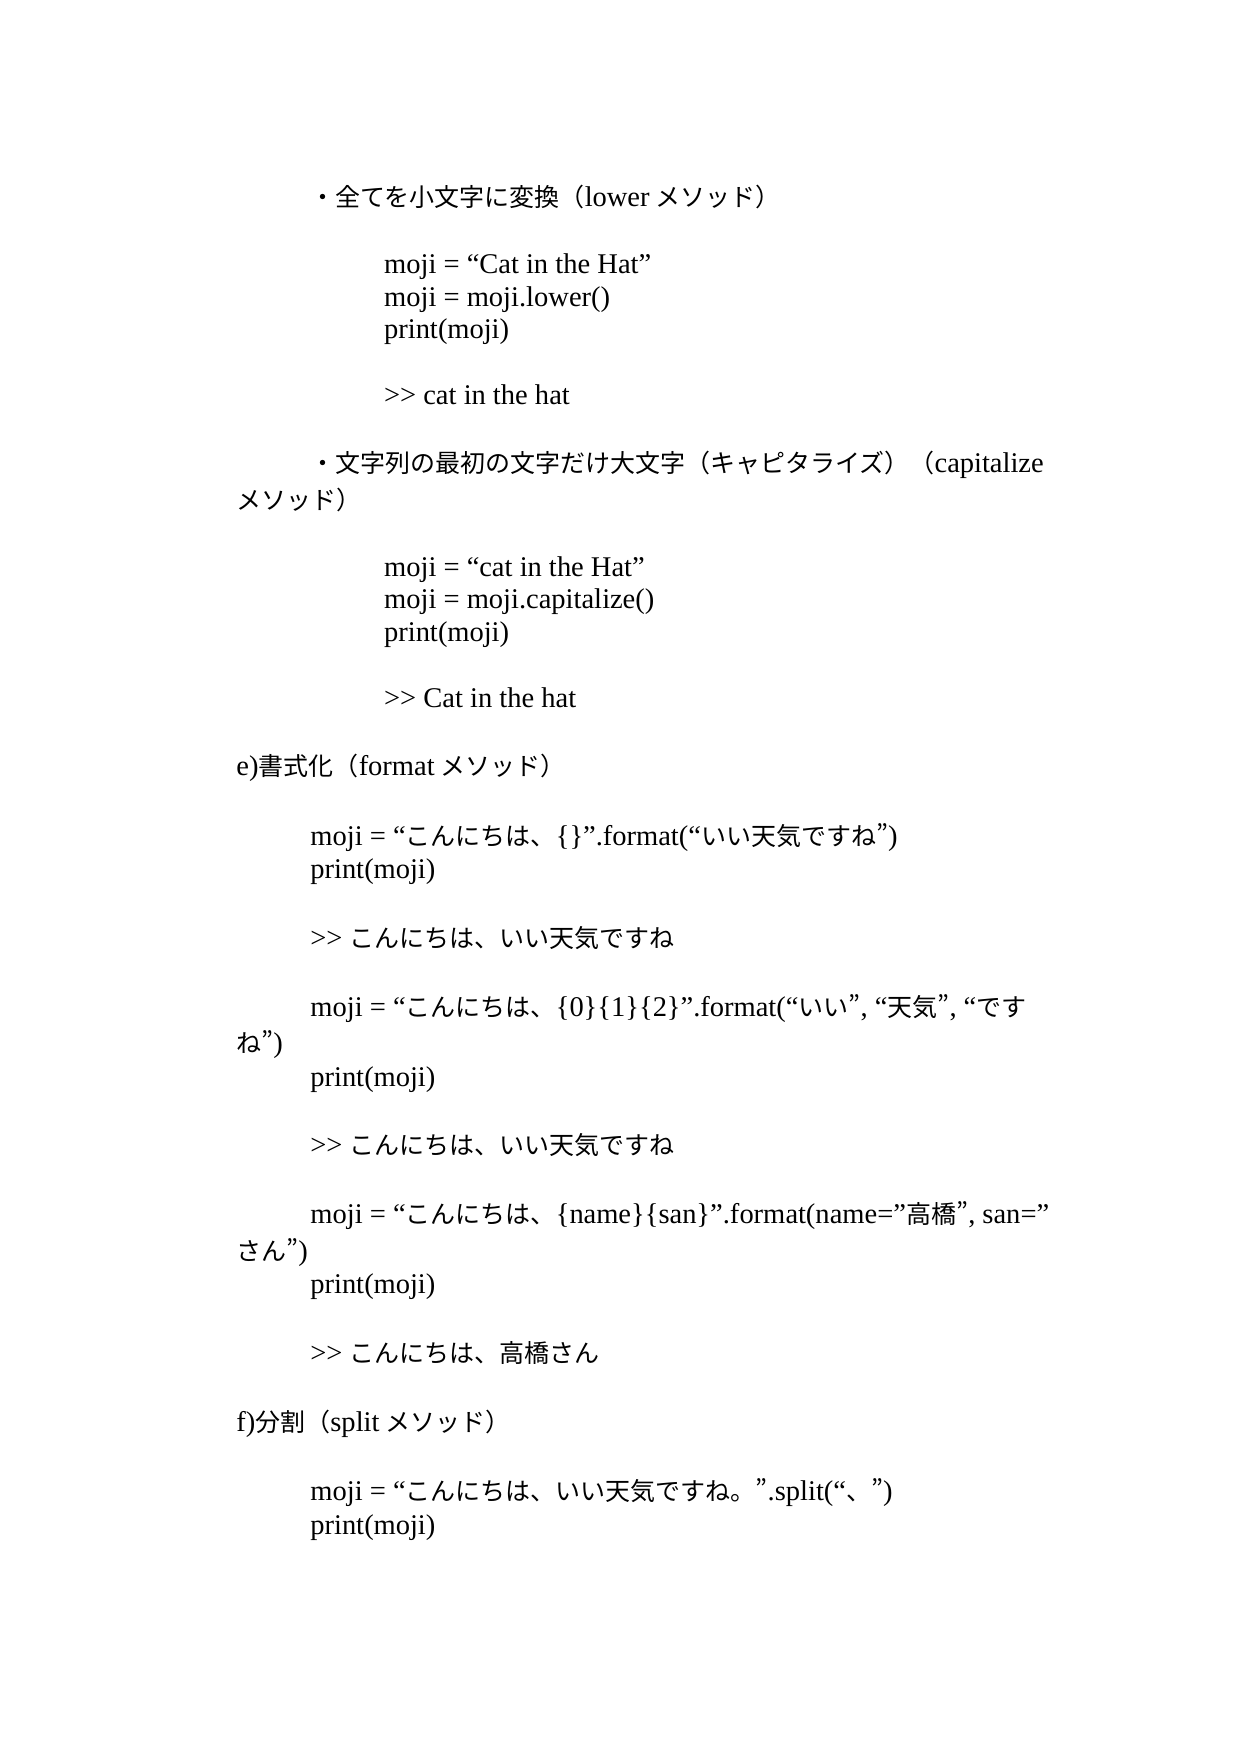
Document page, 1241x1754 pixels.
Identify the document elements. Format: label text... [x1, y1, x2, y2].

text print(moji) [236, 312, 1063, 345]
text moji = moji.capitalize() [236, 582, 1063, 615]
text print(moji) [236, 1267, 1063, 1300]
text >> こんにちは、高橋さん [236, 1333, 1063, 1369]
text print(moji) [236, 615, 1063, 648]
text print(moji) [236, 1060, 1063, 1093]
text moji = “こんにちは、いい天気ですね。”.split(“、”) [236, 1471, 1063, 1508]
text e)書式化（formatメソッド） [236, 747, 1063, 783]
text >> こんにちは、いい天気ですね [236, 1126, 1063, 1162]
text print(moji) [236, 1508, 1063, 1541]
text >> cat in the hat [236, 378, 1063, 411]
text ・文字列の最初の文字だけ大文字（キャピタライズ）（capitalizeメソッド） [236, 444, 1063, 516]
text >> こんにちは、いい天気ですね [236, 918, 1063, 954]
text moji = “こんにちは、{0}{1}{2}”.format(“いい”, “天気”, “ですね”) [236, 987, 1063, 1060]
text >> Cat in the hat [236, 681, 1063, 714]
text moji = “こんにちは、{name}{san}”.format(name=”高橋”, san=”さん”) [236, 1195, 1063, 1267]
text ・全てを小文字に変換（lowerメソッド） [236, 177, 1063, 213]
text print(moji) [236, 852, 1063, 885]
text f)分割（splitメソッド） [236, 1402, 1063, 1438]
text moji = “cat in the Hat” [236, 549, 1063, 582]
text moji = “こんにちは、{}”.format(“いい天気ですね”) [236, 816, 1063, 852]
text moji = moji.lower() [236, 279, 1063, 312]
text moji = “Cat in the Hat” [236, 246, 1063, 279]
